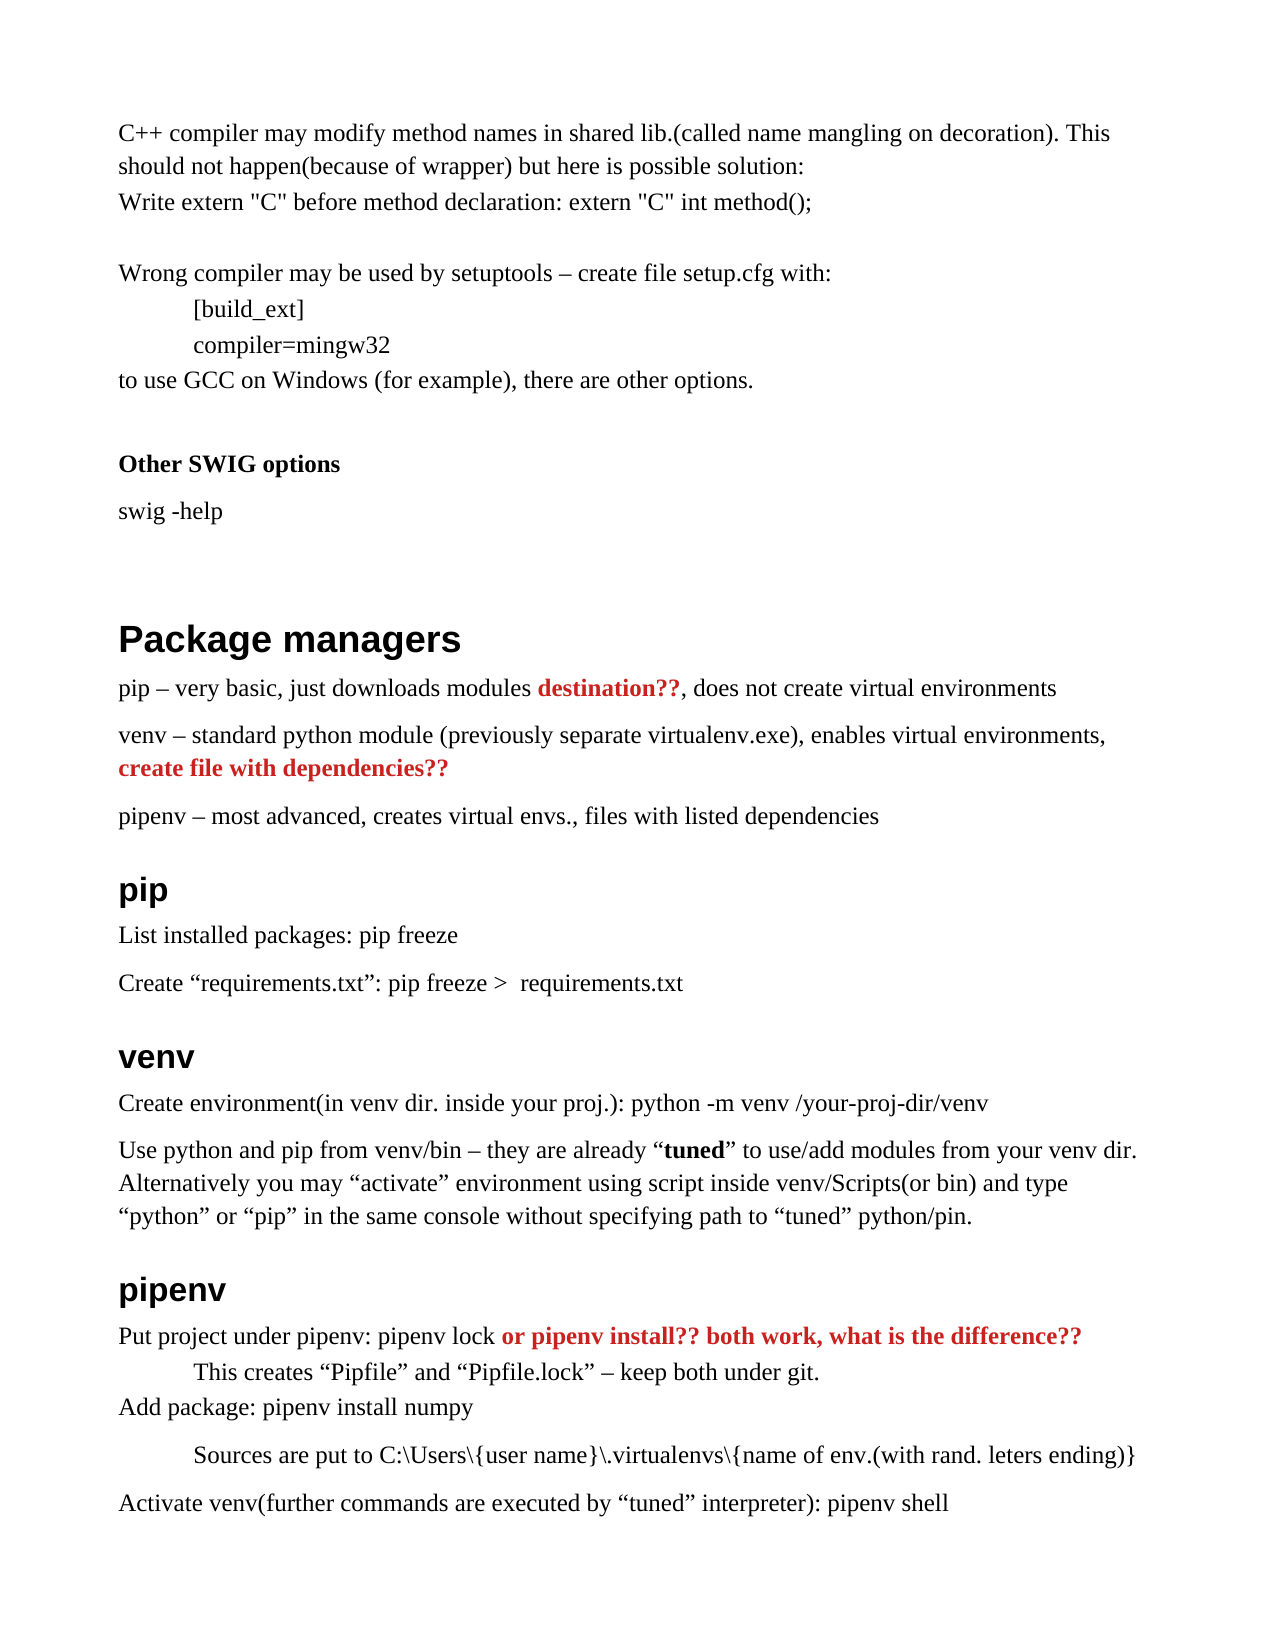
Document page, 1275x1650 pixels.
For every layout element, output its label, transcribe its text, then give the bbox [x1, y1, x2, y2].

text Write extern "C" before method declaration: extern "C" int method(); [118, 187, 1157, 216]
text C++ compiler may modify method names in shared lib.(called name mangling on decoration). This should not happen(because of wrapper) but here is possible solution: [118, 118, 1157, 180]
text Create environment(in venv dir. inside your proj.): python -m venv /your-proj-dir/venv [118, 1088, 1157, 1117]
text This creates “Pipfile” and “Pipfile.lock” – keep both under git. [193, 1357, 1157, 1386]
text Other SWIG options [118, 449, 1157, 478]
text Sources are put to C:\Users\{user name}\.virtualenvs\{name of env.(with rand. leters ending)} [193, 1440, 1157, 1469]
text to use GCC on Windows (for example), there are other options. [118, 366, 1157, 394]
text venv – standard python module (previously separate virtualenv.exe), enables virtual environments, create file with dependencies?? [118, 720, 1157, 782]
text Add package: pipenv install numpy [118, 1392, 1157, 1421]
text Put project under pipenv: pipenv lock or pipenv install?? both work, what is the difference?? [118, 1321, 1157, 1350]
text pipenv – most advanced, creates virtual envs., files with listed dependencies [118, 801, 1157, 830]
text [build_ext] [193, 294, 1157, 323]
subtitle pip [118, 869, 1157, 908]
text Create “requirements.txt”: pip freeze > requirements.txt [118, 968, 1157, 997]
subtitle venv [118, 1037, 1157, 1075]
text List installed packages: pip freeze [118, 921, 1157, 949]
text pip – very basic, just downloads modules destination??, does not create virtual environments [118, 673, 1157, 702]
subtitle pipenv [118, 1270, 1157, 1308]
text Wrong compiler may be used by setuptools – create file setup.cfg with: [118, 258, 1157, 287]
text Activate venv(further commands are executed by “tuned” interpreter): pipenv shell [118, 1488, 1157, 1516]
text Use python and pip from venv/bin – they are already “tuned” to use/add modules from your venv dir. Alternatively you may “activate” environment using script inside venv/Scripts(or bin) and type “python” or “pip” in the same console without specifying path to “tuned” python/pin. [118, 1135, 1157, 1230]
text swig -help [118, 496, 1157, 525]
text compiler=mingw32 [193, 330, 1157, 358]
subtitle Package managers [118, 617, 1157, 660]
